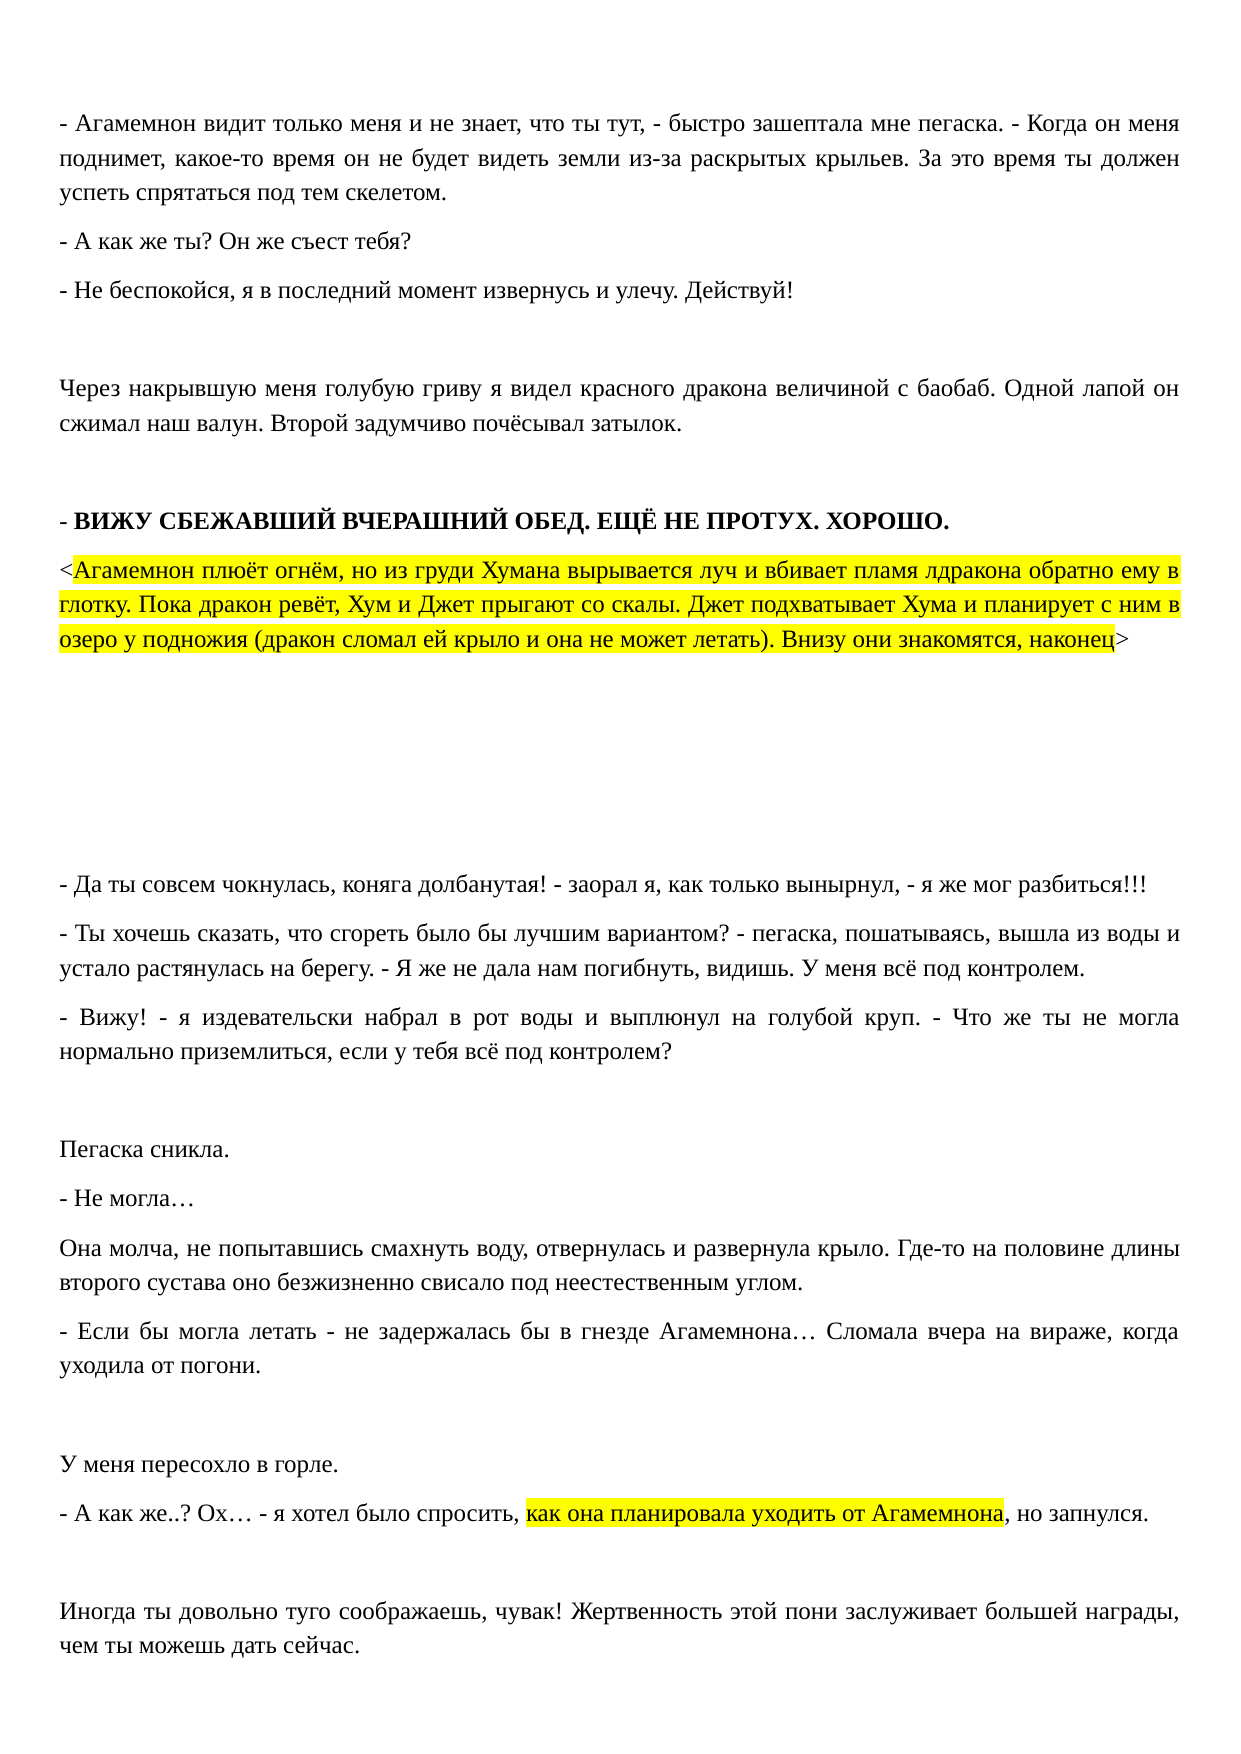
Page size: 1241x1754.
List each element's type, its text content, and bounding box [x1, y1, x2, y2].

text Она молча, не попытавшись смахнуть воду, отвернулась и развернула крыло. Где-то на половине длины второго сустава оно безжизненно свисало под неестественным углом. [59, 1233, 1181, 1296]
text - А как же ты? Он же съест тебя? [59, 226, 1181, 255]
text - Не беспокойся, я в последний момент извернусь и улечу. Действуй! [59, 275, 1181, 304]
text - Если бы могла летать - не задержалась бы в гнезде Агамемнона… Сломала вчера на вираже, когда уходила от погони. [59, 1316, 1181, 1379]
text - Агамемнон видит только меня и не знает, что ты тут, - быстро зашептала мне пегаска. - Когда он меня поднимет, какое-то время он не будет видеть земли из-за раскрытых крыльев. За это время ты должен успеть спрятаться под тем скелетом. [59, 108, 1181, 206]
text Через накрывшую меня голубую гриву я видел красного дракона величиной с баобаб. Одной лапой он сжимал наш валун. Второй задумчиво почёсывал затылок. [59, 373, 1181, 437]
text Иногда ты довольно туго соображаешь, чувак! Жертвенность этой пони заслуживает большей награды, чем ты можешь дать сейчас. [59, 1596, 1181, 1659]
text У меня пересохло в горле. [59, 1449, 1181, 1477]
text - Вижу! - я издевательски набрал в рот воды и выплюнул на голубой круп. - Что же ты не могла нормально приземлиться, если у тебя всё под контролем? [59, 1002, 1181, 1065]
text - ВИЖУ СБЕЖАВШИЙ ВЧЕРАШНИЙ ОБЕД. ЕЩЁ НЕ ПРОТУХ. ХОРОШО. [59, 506, 1181, 535]
text - А как же..? Ох… - я хотел было спросить, как она планировала уходить от Агамемнона, но запнулся. [59, 1498, 1181, 1527]
text - Да ты совсем чокнулась, коняга долбанутая! - заорал я, как только вынырнул, - я же мог разбиться!!! [59, 869, 1181, 898]
text Пегаска сникла. [59, 1134, 1181, 1163]
text - Ты хочешь сказать, что сгореть было бы лучшим вариантом? - пегаска, пошатываясь, вышла из воды и устало растянулась на берегу. - Я же не дала нам погибнуть, видишь. У меня всё под контролем. [59, 918, 1181, 982]
text - Не могла… [59, 1183, 1181, 1212]
text <Агамемнон плюёт огнём, но из груди Хумана вырывается луч и вбивает пламя лдракона обратно ему в глотку. Пока дракон ревёт, Хум и Джет прыгают со скалы. Джет подхватывает Хума и планирует с ним в озеро у подножия (дракон сломал ей крыло и она не может летать). Внизу они знакомятся, наконец> [59, 555, 1181, 653]
